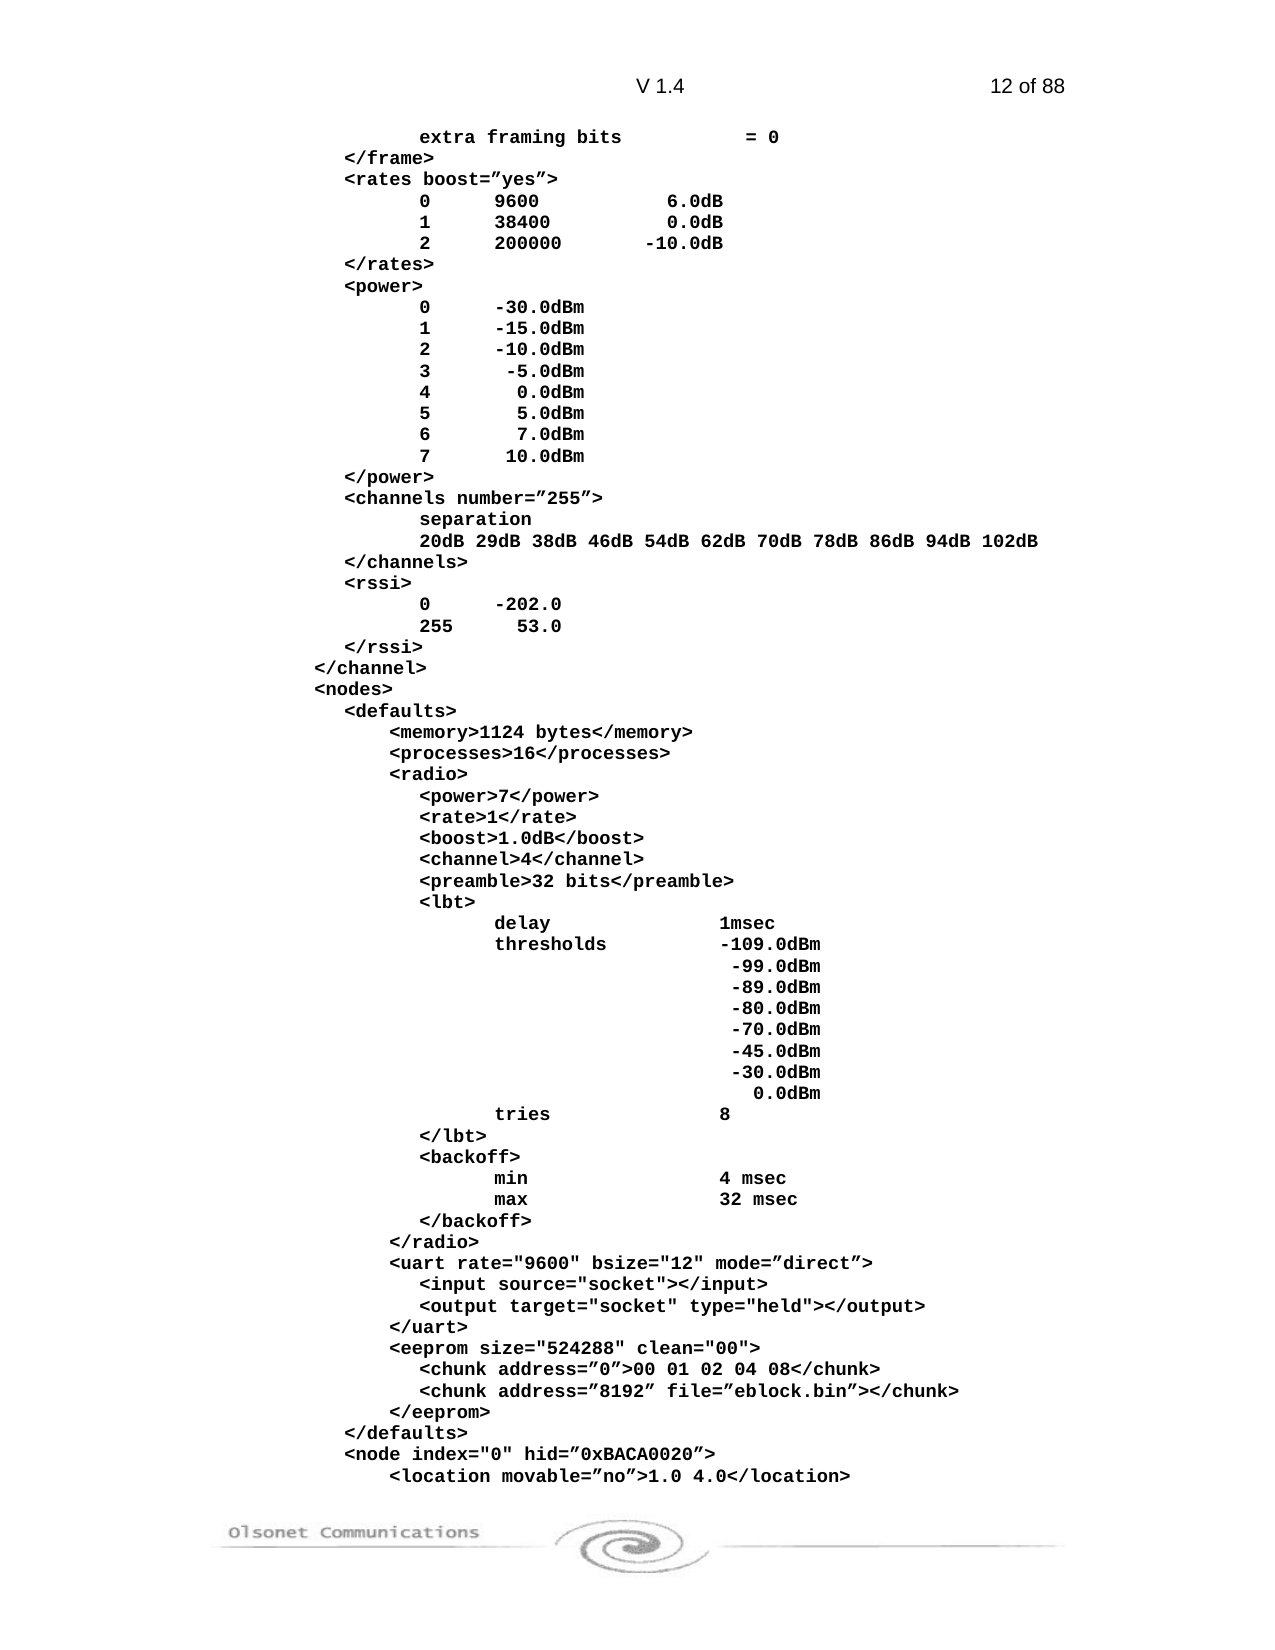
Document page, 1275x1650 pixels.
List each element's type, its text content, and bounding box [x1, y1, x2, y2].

text <rssi> [269, 574, 1065, 595]
text thresholds -109.0dBm [269, 935, 1065, 956]
text 6 7.0dBm [269, 425, 1065, 446]
text <memory>1124 bytes</memory> [269, 723, 1065, 744]
text 4 0.0dBm [269, 383, 1065, 404]
text 3 -5.0dBm [269, 361, 1065, 383]
text 1 38400 0.0dB [269, 213, 1065, 234]
text 7 10.0dBm [269, 446, 1065, 468]
text <defaults> [269, 701, 1065, 723]
text tries 8 [269, 1105, 1065, 1126]
text <output target="socket" type="held"></output> [269, 1296, 1065, 1318]
text <chunk address=”8192” file=”eblock.bin”></chunk> [269, 1381, 1065, 1403]
text </eeprom> [269, 1403, 1065, 1424]
text <node index="0" hid=”0xBACA0020”> [269, 1445, 1065, 1466]
text <power> [269, 276, 1065, 298]
text </rssi> [269, 638, 1065, 659]
text <channel>4</channel> [269, 850, 1065, 871]
text <boost>1.0dB</boost> [269, 829, 1065, 850]
text 2 200000 -10.0dB [269, 234, 1065, 255]
text 20dB 29dB 38dB 46dB 54dB 62dB 70dB 78dB 86dB 94dB 102dB [269, 531, 1065, 553]
text -80.0dBm [269, 999, 1065, 1020]
picture [210, 1504, 1065, 1596]
text 0 -30.0dBm [269, 298, 1065, 319]
text -30.0dBm [269, 1063, 1065, 1084]
text </backoff> [269, 1211, 1065, 1233]
text </rates> [269, 255, 1065, 276]
text 2 -10.0dBm [269, 340, 1065, 361]
text </channels> [269, 553, 1065, 574]
text <input source="socket"></input> [269, 1275, 1065, 1296]
text </uart> [269, 1318, 1065, 1339]
text <rates boost=”yes”> [269, 170, 1065, 191]
text </lbt> [269, 1126, 1065, 1148]
text <power>7</power> [269, 786, 1065, 808]
text -89.0dBm [269, 978, 1065, 999]
text -99.0dBm [269, 956, 1065, 978]
text separation [269, 510, 1065, 531]
text </defaults> [269, 1424, 1065, 1445]
text <rate>1</rate> [269, 808, 1065, 829]
text <chunk address=”0”>00 01 02 04 08</chunk> [269, 1360, 1065, 1381]
text -45.0dBm [269, 1041, 1065, 1063]
text <channels number=”255”> [269, 489, 1065, 510]
text <preamble>32 bits</preamble> [269, 871, 1065, 893]
text </power> [269, 468, 1065, 489]
text max 32 msec [269, 1190, 1065, 1211]
text </radio> [269, 1233, 1065, 1254]
text <lbt> [269, 893, 1065, 914]
text <processes>16</processes> [269, 744, 1065, 765]
text 0.0dBm [269, 1084, 1065, 1105]
text <backoff> [269, 1148, 1065, 1169]
text <location movable=”no”>1.0 4.0</location> [269, 1466, 1065, 1488]
text delay 1msec [269, 914, 1065, 935]
text 0 9600 6.0dB [269, 191, 1065, 213]
text 255 53.0 [269, 616, 1065, 638]
text </channel> [269, 659, 1065, 680]
text <uart rate="9600" bsize="12" mode=”direct”> [269, 1254, 1065, 1275]
text min 4 msec [269, 1169, 1065, 1190]
text <nodes> [269, 680, 1065, 701]
text <eeprom size="524288" clean="00"> [269, 1339, 1065, 1360]
text -70.0dBm [269, 1020, 1065, 1041]
text <radio> [269, 765, 1065, 786]
text 0 -202.0 [269, 595, 1065, 616]
text extra framing bits = 0 [269, 128, 1065, 149]
text 5 5.0dBm [269, 404, 1065, 425]
text 1 -15.0dBm [269, 319, 1065, 340]
text </frame> [269, 149, 1065, 170]
